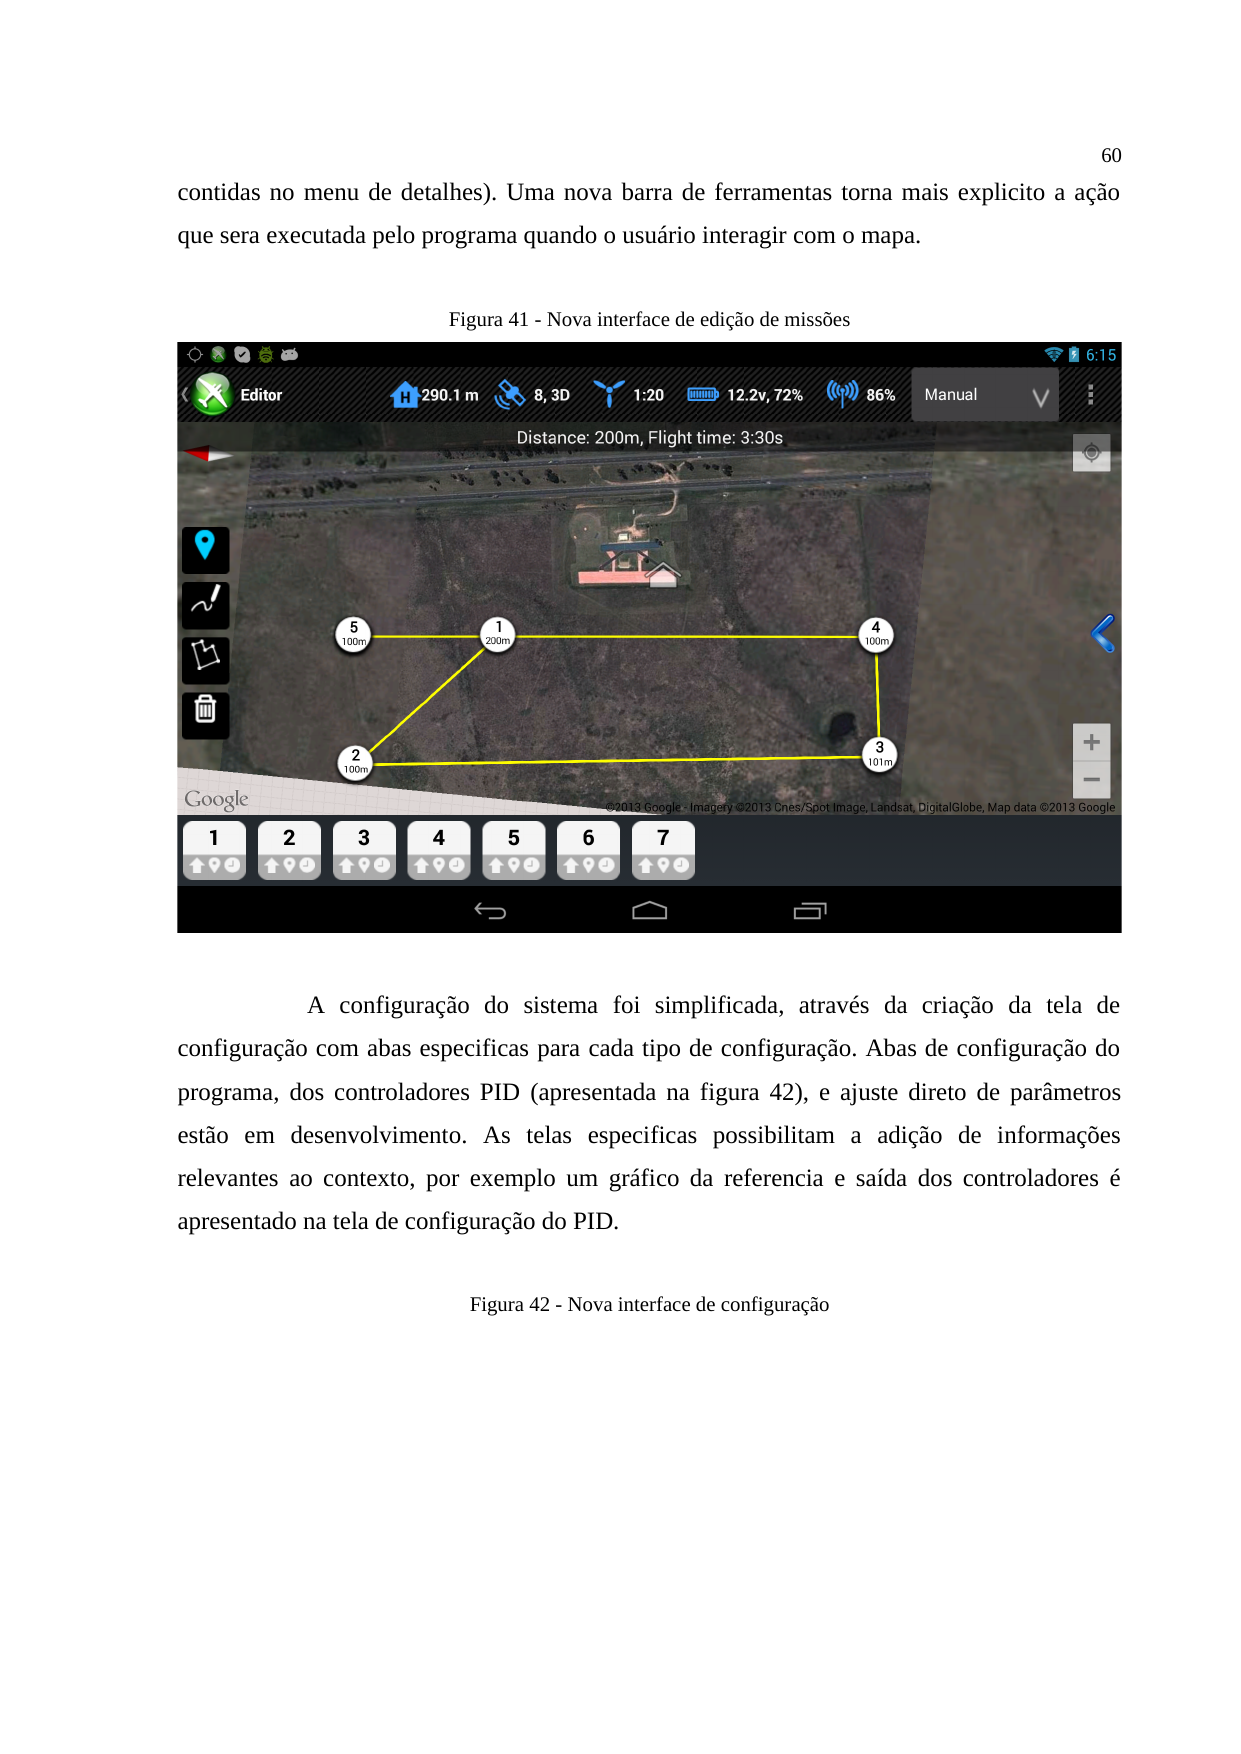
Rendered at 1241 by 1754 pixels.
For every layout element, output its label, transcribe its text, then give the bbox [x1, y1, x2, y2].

text A configuração do sistema foi simplificada, através da criação da tela de configuração com abas especificas para cada tipo de configuração. Abas de configuração do programa, dos controladores PID (apresentada na figura 42), e ajuste direto de parâmetros estão em desenvolvimento. As telas especificas possibilitam a adição de informações relevantes ao contexto, por exemplo um gráfico da referencia e saída dos controladores é apresentado na tela de configuração do PID. [177, 990, 1122, 1235]
list Nova interface de configuração [177, 1292, 1122, 1316]
picture [177, 342, 1122, 933]
text contidas no menu de detalhes). Uma nova barra de ferramentas torna mais explicito a ação que sera executada pelo programa quando o usuário interagir com o mapa. [177, 177, 1122, 249]
list Nova interface de edição de missões [177, 307, 1122, 331]
